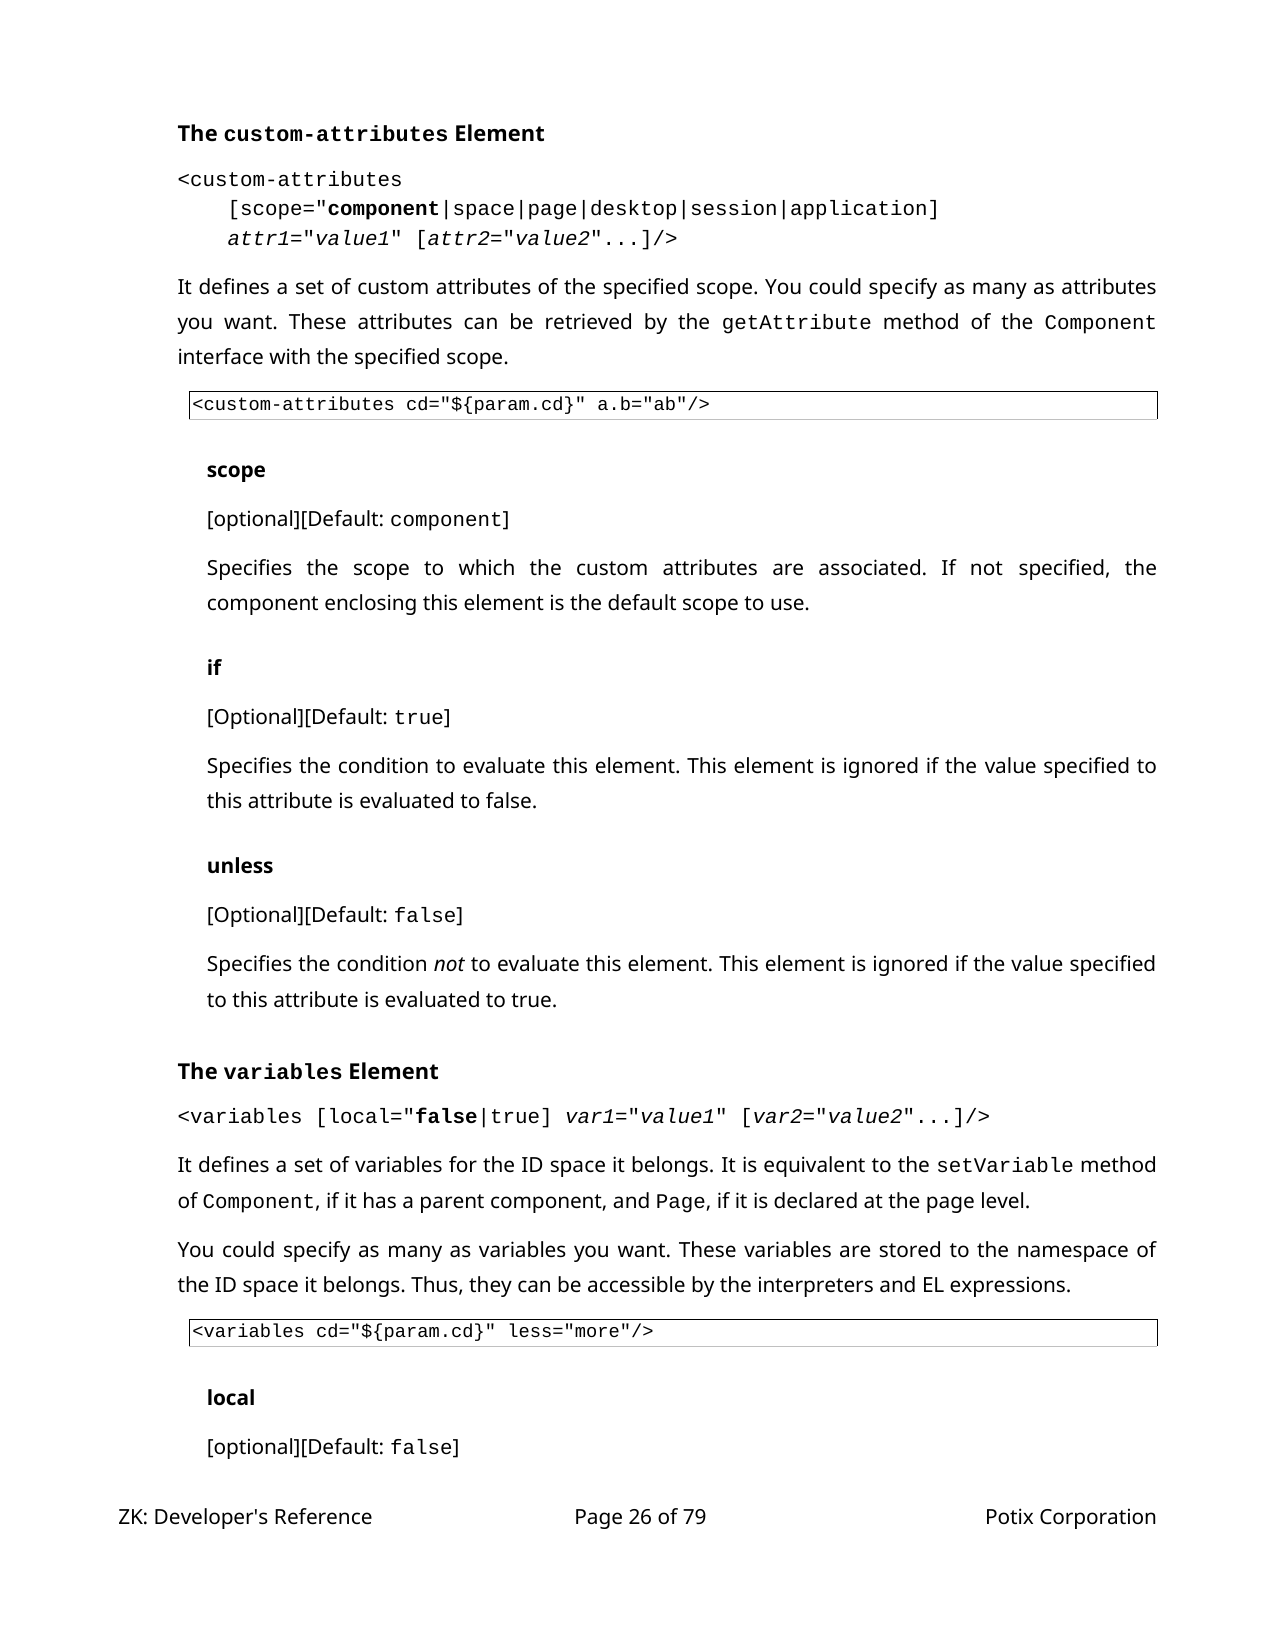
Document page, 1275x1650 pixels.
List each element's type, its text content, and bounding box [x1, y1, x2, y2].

text [optional][Default: component] [207, 504, 1157, 533]
subtitle The custom-attributes Element [177, 118, 1157, 148]
text [Optional][Default: true] [207, 702, 1157, 731]
text <variables [local="false|true] var1="value1" [var2="value2"...]/> [177, 1106, 1157, 1130]
text <variables cd="${param.cd}" less="more"/> [190, 1320, 1157, 1346]
subtitle local [207, 1383, 1157, 1411]
subtitle scope [207, 455, 1157, 483]
text Specifies the scope to which the custom attributes are associated. If not specified, the component enclosing this element is the default scope to use. [207, 553, 1157, 617]
subtitle The variables Element [177, 1056, 1157, 1086]
text [optional][Default: false] [207, 1432, 1157, 1461]
text It defines a set of custom attributes of the specified scope. You could specify as many as attributes you want. These attributes can be retrieved by the getAttribute method of the Component interface with the specified scope. [177, 272, 1157, 371]
subtitle unless [207, 852, 1157, 880]
text [Optional][Default: false] [207, 900, 1157, 929]
text <custom-attributes cd="${param.cd}" a.b="ab"/> [190, 392, 1157, 419]
text It defines a set of variables for the ID space it belongs. It is equivalent to the setVariable method of Component, if it has a parent component, and Page, if it is declared at the page level. [177, 1150, 1157, 1214]
text Specifies the condition not to evaluate this element. This element is ignored if the value specified to this attribute is evaluated to true. [207, 949, 1157, 1013]
subtitle if [207, 653, 1157, 682]
text Specifies the condition to evaluate this element. This element is ignored if the value specified to this attribute is evaluated to false. [207, 751, 1157, 815]
text You could specify as many as variables you want. These variables are stored to the namespace of the ID space it belongs. Thus, they can be accessible by the interpreters and EL expressions. [177, 1235, 1157, 1298]
text <custom-attributes [scope="component|space|page|desktop|session|application] attr1="value1" [attr2="value2"...]/> [177, 169, 1157, 251]
